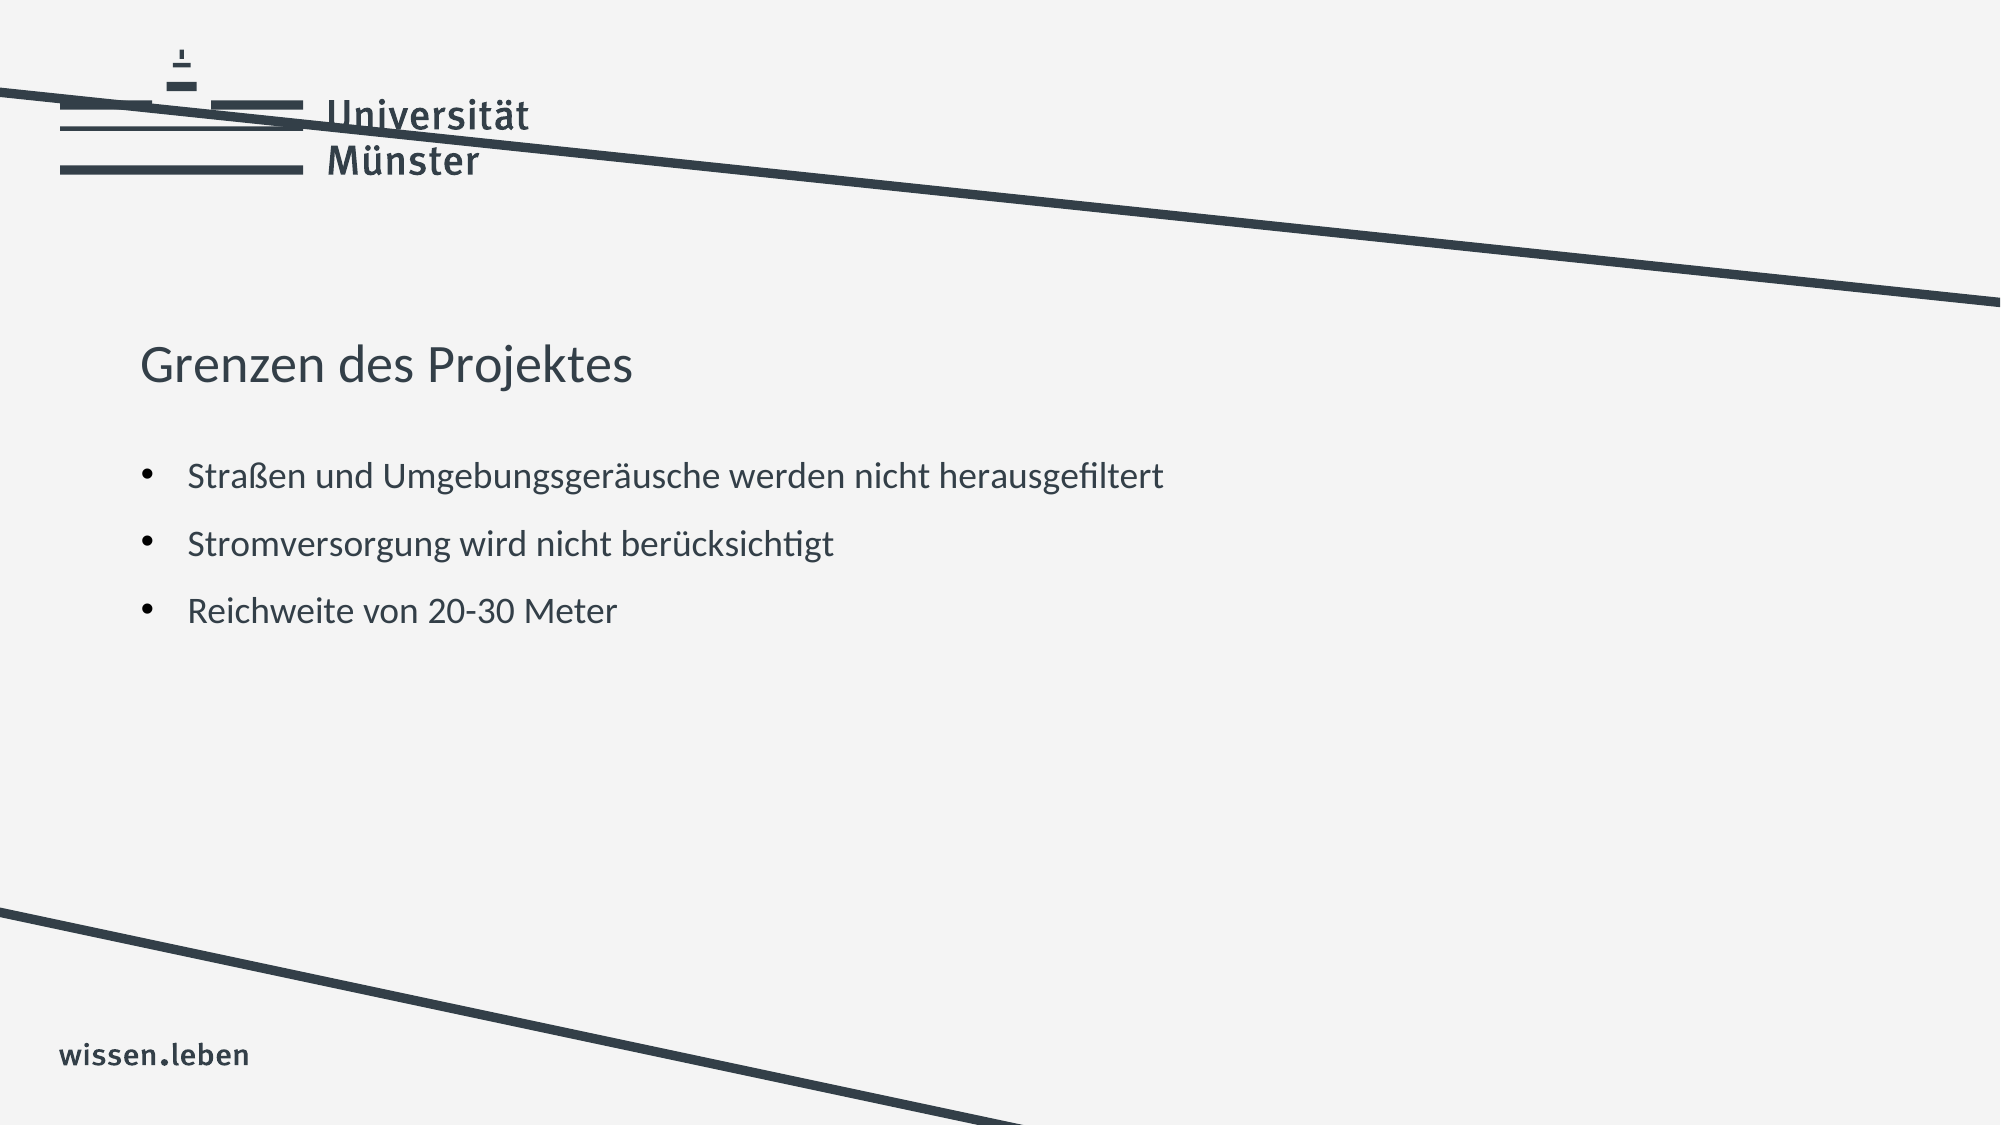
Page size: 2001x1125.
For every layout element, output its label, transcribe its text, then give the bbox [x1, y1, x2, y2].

text_box Straßen und Umgebungsgeräusche werden nicht herausgefiltert Stromversorgung wird nicht berücksichtigt Reichweite von 20-30 Meter [125, 420, 1918, 686]
text_box Grenzen des Projektes [125, 320, 1407, 402]
